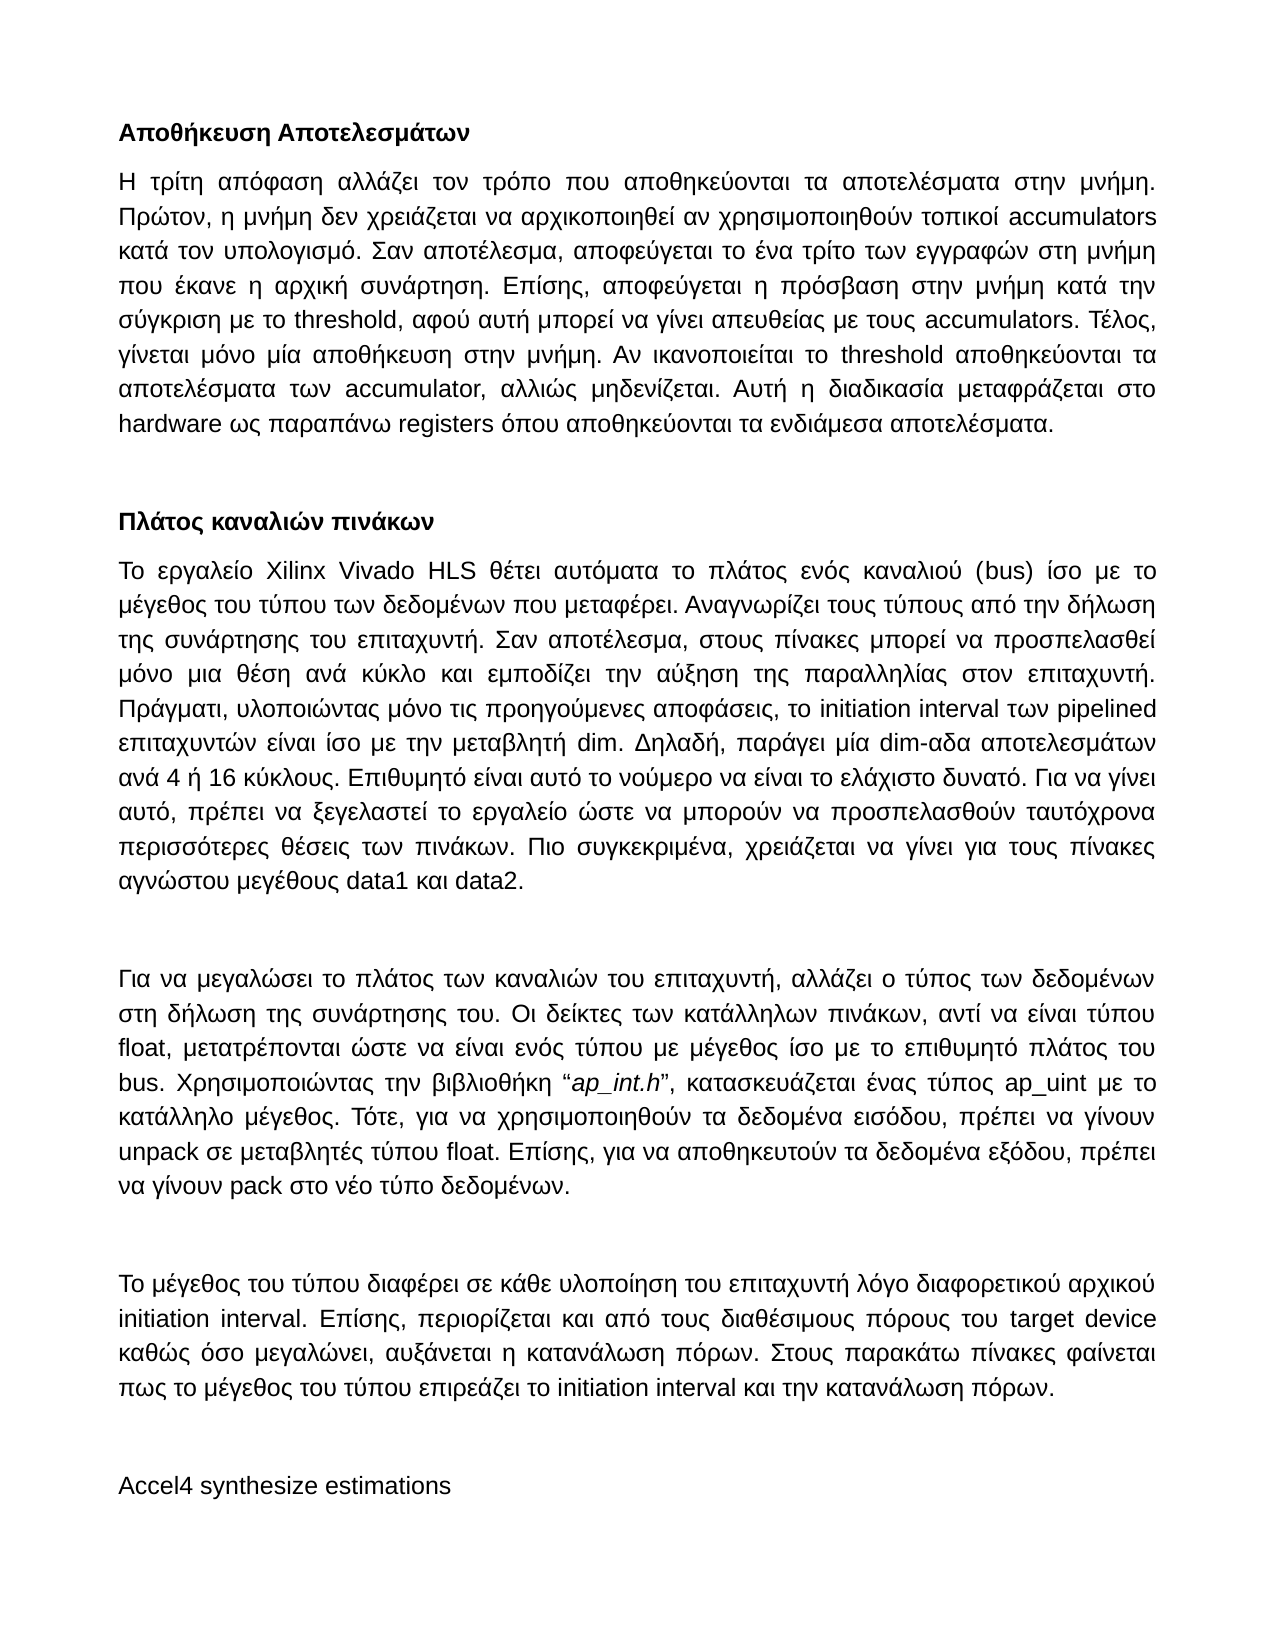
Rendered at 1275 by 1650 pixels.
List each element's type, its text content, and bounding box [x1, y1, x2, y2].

text Η τρίτη απόφαση αλλάζει τον τρόπο που αποθηκεύονται τα αποτελέσματα στην μνήμη. Πρώτον, η μνήμη δεν χρειάζεται να αρχικοποιηθεί αν χρησιμοποιηθούν τοπικοί accumulators κατά τον υπολογισμό. Σαν αποτέλεσμα, αποφεύγεται το ένα τρίτο των εγγραφών στη μνήμη που έκανε η αρχική συνάρτηση. Επίσης, αποφεύγεται η πρόσβαση στην μνήμη κατά την σύγκριση με το threshold, αφού αυτή μπορεί να γίνει απευθείας με τους accumulators. Τέλος, γίνεται μόνο μία αποθήκευση στην μνήμη. Αν ικανοποιείται το threshold αποθηκεύονται τα αποτελέσματα των accumulator, αλλιώς μηδενίζεται. Αυτή η διαδικασία μεταφράζεται στο hardware ως παραπάνω registers όπου αποθηκεύονται τα ενδιάμεσα αποτελέσματα. [118, 167, 1157, 437]
text Το εργαλείο Xilinx Vivado HLS θέτει αυτόματα το πλάτος ενός καναλιού (bus) ίσο με το μέγεθος του τύπου των δεδομένων που μεταφέρει. Αναγνωρίζει τους τύπους από την δήλωση της συνάρτησης του επιταχυντή. Σαν αποτέλεσμα, στους πίνακες μπορεί να προσπελασθεί μόνο μια θέση ανά κύκλο και εμποδίζει την αύξηση της παραλληλίας στον επιταχυντή. Πράγματι, υλοποιώντας μόνο τις προηγούμενες αποφάσεις, το initiation interval των pipelined επιταχυντών είναι ίσο με την μεταβλητή dim. Δηλαδή, παράγει μία dim-αδα αποτελεσμάτων ανά 4 ή 16 κύκλους. Επιθυμητό είναι αυτό το νούμερο να είναι το ελάχιστο δυνατό. Για να γίνει αυτό, πρέπει να ξεγελαστεί το εργαλείο ώστε να μπορούν να προσπελασθούν ταυτόχρονα περισσότερες θέσεις των πινάκων. Πιο συγκεκριμένα, χρειάζεται να γίνει για τους πίνακες αγνώστου μεγέθους data1 και data2. [118, 556, 1157, 895]
text Το μέγεθος του τύπου διαφέρει σε κάθε υλοποίηση του επιταχυντή λόγο διαφορετικού αρχικού initiation interval. Επίσης, περιορίζεται και από τους διαθέσιμους πόρους του target device καθώς όσο μεγαλώνει, αυξάνεται η κατανάλωση πόρων. Στους παρακάτω πίνακες φαίνεται πως το μέγεθος του τύπου επιρεάζει το initiation interval και την κατανάλωση πόρων. [118, 1269, 1157, 1401]
text Για να μεγαλώσει το πλάτος των καναλιών του επιταχυντή, αλλάζει ο τύπος των δεδομένων στη δήλωση της συνάρτησης του. Οι δείκτες των κατάλληλων πινάκων, αντί να είναι τύπου float, μετατρέπονται ώστε να είναι ενός τύπου με μέγεθος ίσο με το επιθυμητό πλάτος του bus. Χρησιμοποιώντας την βιβλιοθήκη “ap_int.h”, κατασκευάζεται ένας τύπος ap_uint με το κατάλληλο μέγεθος. Τότε, για να χρησιμοποιηθούν τα δεδομένα εισόδου, πρέπει να γίνουν unpack σε μεταβλητές τύπου float. Επίσης, για να αποθηκευτούν τα δεδομένα εξόδου, πρέπει να γίνουν pack στο νέο τύπο δεδομένων. [118, 964, 1157, 1200]
text Accel4 synthesize estimations [118, 1471, 1157, 1499]
text Αποθήκευση Αποτελεσμάτων [118, 118, 1157, 147]
text Πλάτος καναλιών πινάκων [118, 507, 1157, 535]
